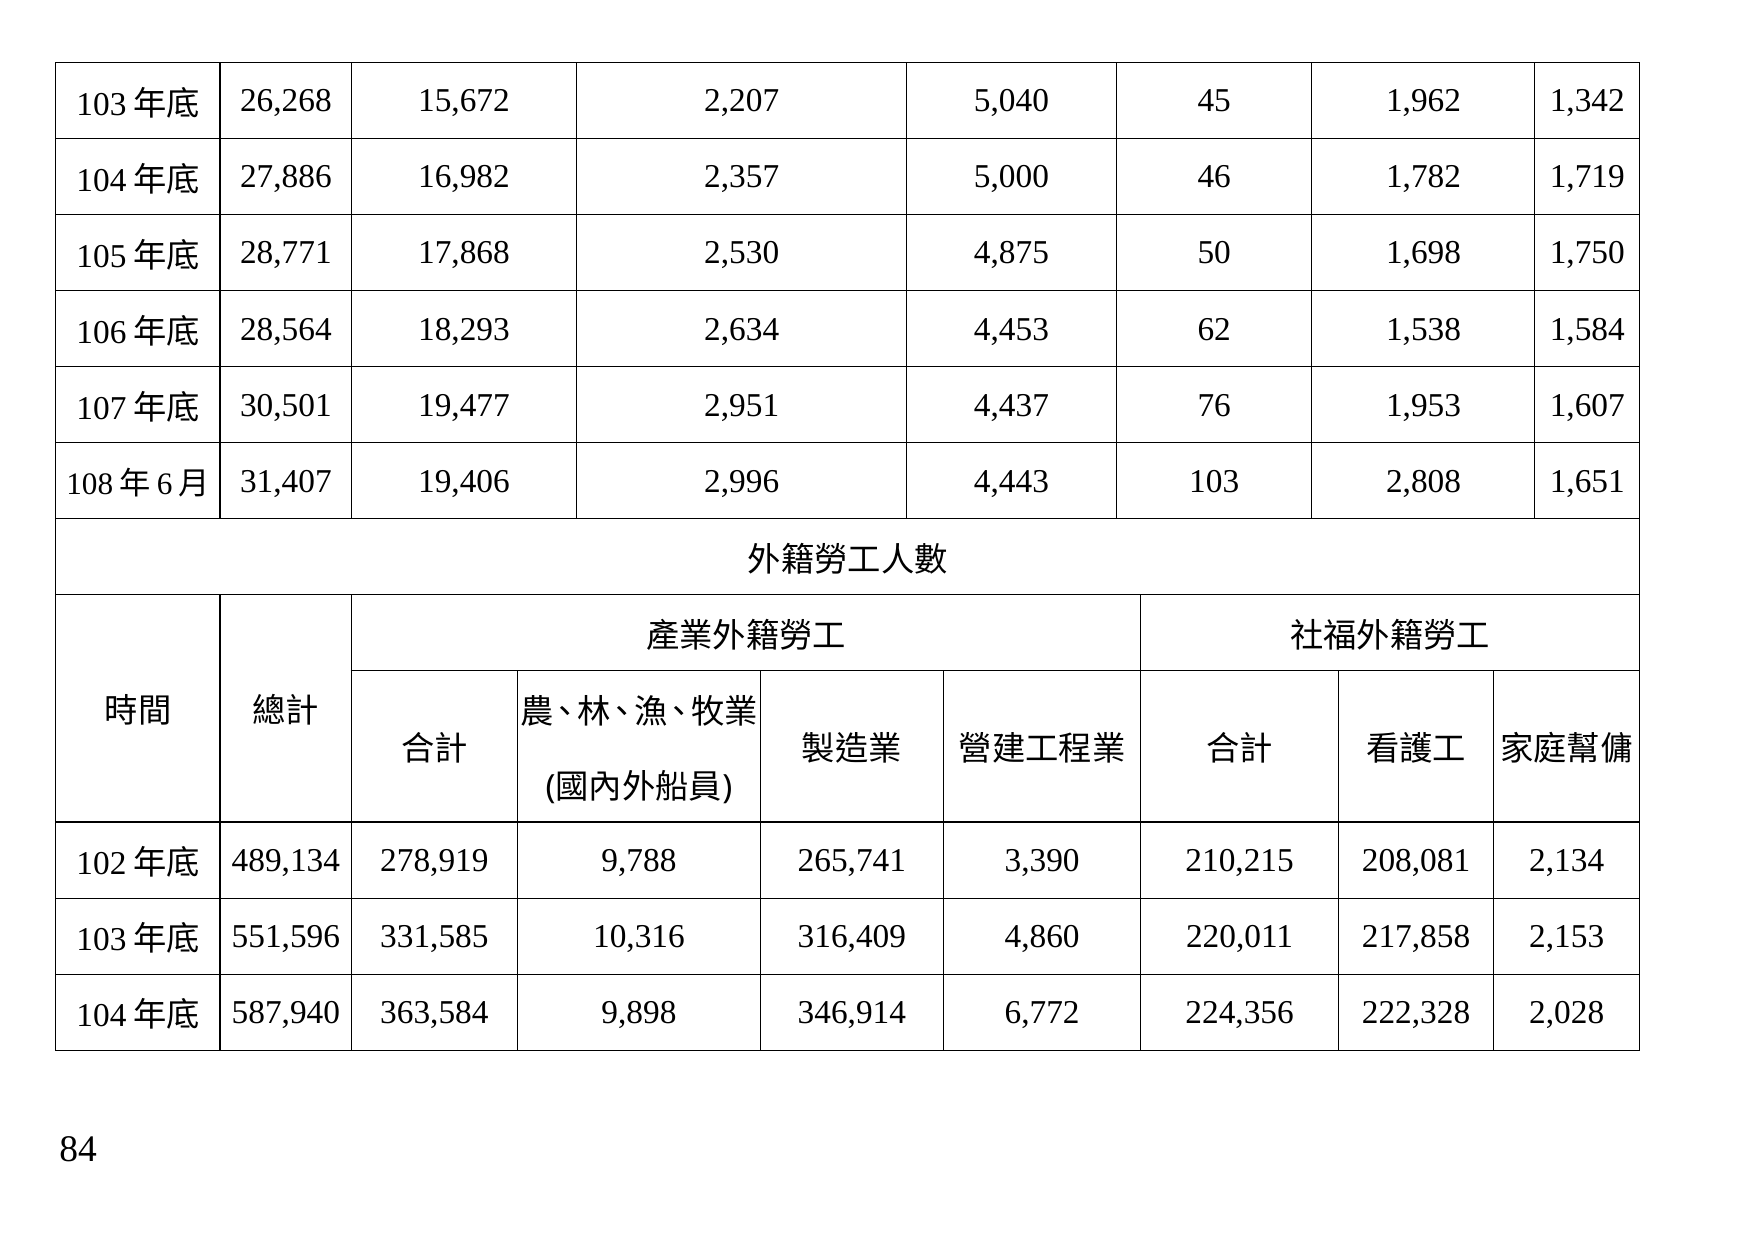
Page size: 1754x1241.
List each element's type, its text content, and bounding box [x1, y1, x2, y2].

table_cell 1,584 [1535, 291, 1639, 366]
table_cell 外籍勞工人數 [56, 519, 1639, 594]
table_cell 2,996 [577, 443, 906, 518]
table_cell 1,538 [1312, 291, 1534, 366]
table_cell 5,040 [907, 63, 1116, 138]
table_cell 時間 [56, 595, 219, 821]
table_cell 62 [1117, 291, 1311, 366]
table_cell 家庭幫傭 [1494, 671, 1639, 821]
table_cell 看護工 [1339, 671, 1493, 821]
table_cell 45 [1117, 63, 1311, 138]
table_cell 28,771 [221, 215, 351, 290]
table_cell 4,443 [907, 443, 1116, 518]
table_cell 106年底 [56, 291, 219, 366]
table_cell 19,477 [352, 367, 576, 442]
table_cell 107年底 [56, 367, 219, 442]
table_cell 合計 [352, 671, 517, 821]
table_cell 26,268 [221, 63, 351, 138]
table_cell 4,875 [907, 215, 1116, 290]
table_cell 1,719 [1535, 139, 1639, 214]
table_cell 363,584 [352, 975, 517, 1049]
table_cell 6,772 [944, 975, 1140, 1049]
table_cell 108年6月 [56, 443, 219, 518]
table_cell 10,316 [518, 899, 760, 973]
table_cell 9,788 [518, 823, 760, 897]
table_cell 4,453 [907, 291, 1116, 366]
table_cell 1,698 [1312, 215, 1534, 290]
table_cell 製造業 [761, 671, 943, 821]
table_cell 208,081 [1339, 823, 1493, 897]
table_cell 105年底 [56, 215, 219, 290]
table_cell 222,328 [1339, 975, 1493, 1049]
table_cell 2,530 [577, 215, 906, 290]
table_cell 19,406 [352, 443, 576, 518]
table_cell 總計 [221, 595, 351, 821]
table_cell 28,564 [221, 291, 351, 366]
table_cell 16,982 [352, 139, 576, 214]
table_cell 103 [1117, 443, 1311, 518]
table_cell 18,293 [352, 291, 576, 366]
table_cell 9,898 [518, 975, 760, 1049]
table_cell 4,437 [907, 367, 1116, 442]
table_cell 4,860 [944, 899, 1140, 973]
table_cell 27,886 [221, 139, 351, 214]
table_cell 217,858 [1339, 899, 1493, 973]
table_cell 331,585 [352, 899, 517, 973]
table_cell 2,028 [1494, 975, 1639, 1049]
table_cell 104年底 [56, 139, 219, 214]
table_cell 5,000 [907, 139, 1116, 214]
table_cell 278,919 [352, 823, 517, 897]
table_cell 1,953 [1312, 367, 1534, 442]
table_cell 2,357 [577, 139, 906, 214]
table_cell 210,215 [1141, 823, 1338, 897]
table_cell 15,672 [352, 63, 576, 138]
table_cell 265,741 [761, 823, 943, 897]
table_cell 1,782 [1312, 139, 1534, 214]
table_cell 489,134 [221, 823, 351, 897]
table_cell 76 [1117, 367, 1311, 442]
table_cell 2,951 [577, 367, 906, 442]
table_cell 1,607 [1535, 367, 1639, 442]
table_cell 產業外籍勞工 [352, 595, 1140, 670]
table_cell 1,342 [1535, 63, 1639, 138]
table_cell 1,750 [1535, 215, 1639, 290]
table_cell 103年底 [56, 63, 219, 138]
table_cell 社福外籍勞工 [1141, 595, 1639, 670]
table_cell 農、林、漁、牧業(國內外船員) [518, 671, 760, 821]
table_cell 30,501 [221, 367, 351, 442]
table_cell 31,407 [221, 443, 351, 518]
table_cell 346,914 [761, 975, 943, 1049]
table_cell 2,634 [577, 291, 906, 366]
table_cell 587,940 [221, 975, 351, 1049]
table_cell 3,390 [944, 823, 1140, 897]
table_cell 316,409 [761, 899, 943, 973]
table_cell 46 [1117, 139, 1311, 214]
table_cell 1,962 [1312, 63, 1534, 138]
table_cell 50 [1117, 215, 1311, 290]
table_cell 2,134 [1494, 823, 1639, 897]
table_cell 2,153 [1494, 899, 1639, 973]
table_cell 2,207 [577, 63, 906, 138]
table_cell 2,808 [1312, 443, 1534, 518]
table_cell 1,651 [1535, 443, 1639, 518]
table_cell 合計 [1141, 671, 1338, 821]
table_cell 17,868 [352, 215, 576, 290]
table_cell 102年底 [56, 823, 219, 897]
table_cell 營建工程業 [944, 671, 1140, 821]
table_cell 551,596 [221, 899, 351, 973]
table_cell 220,011 [1141, 899, 1338, 973]
table_cell 103年底 [56, 899, 219, 973]
table_cell 104年底 [56, 975, 219, 1049]
table_cell 224,356 [1141, 975, 1338, 1049]
